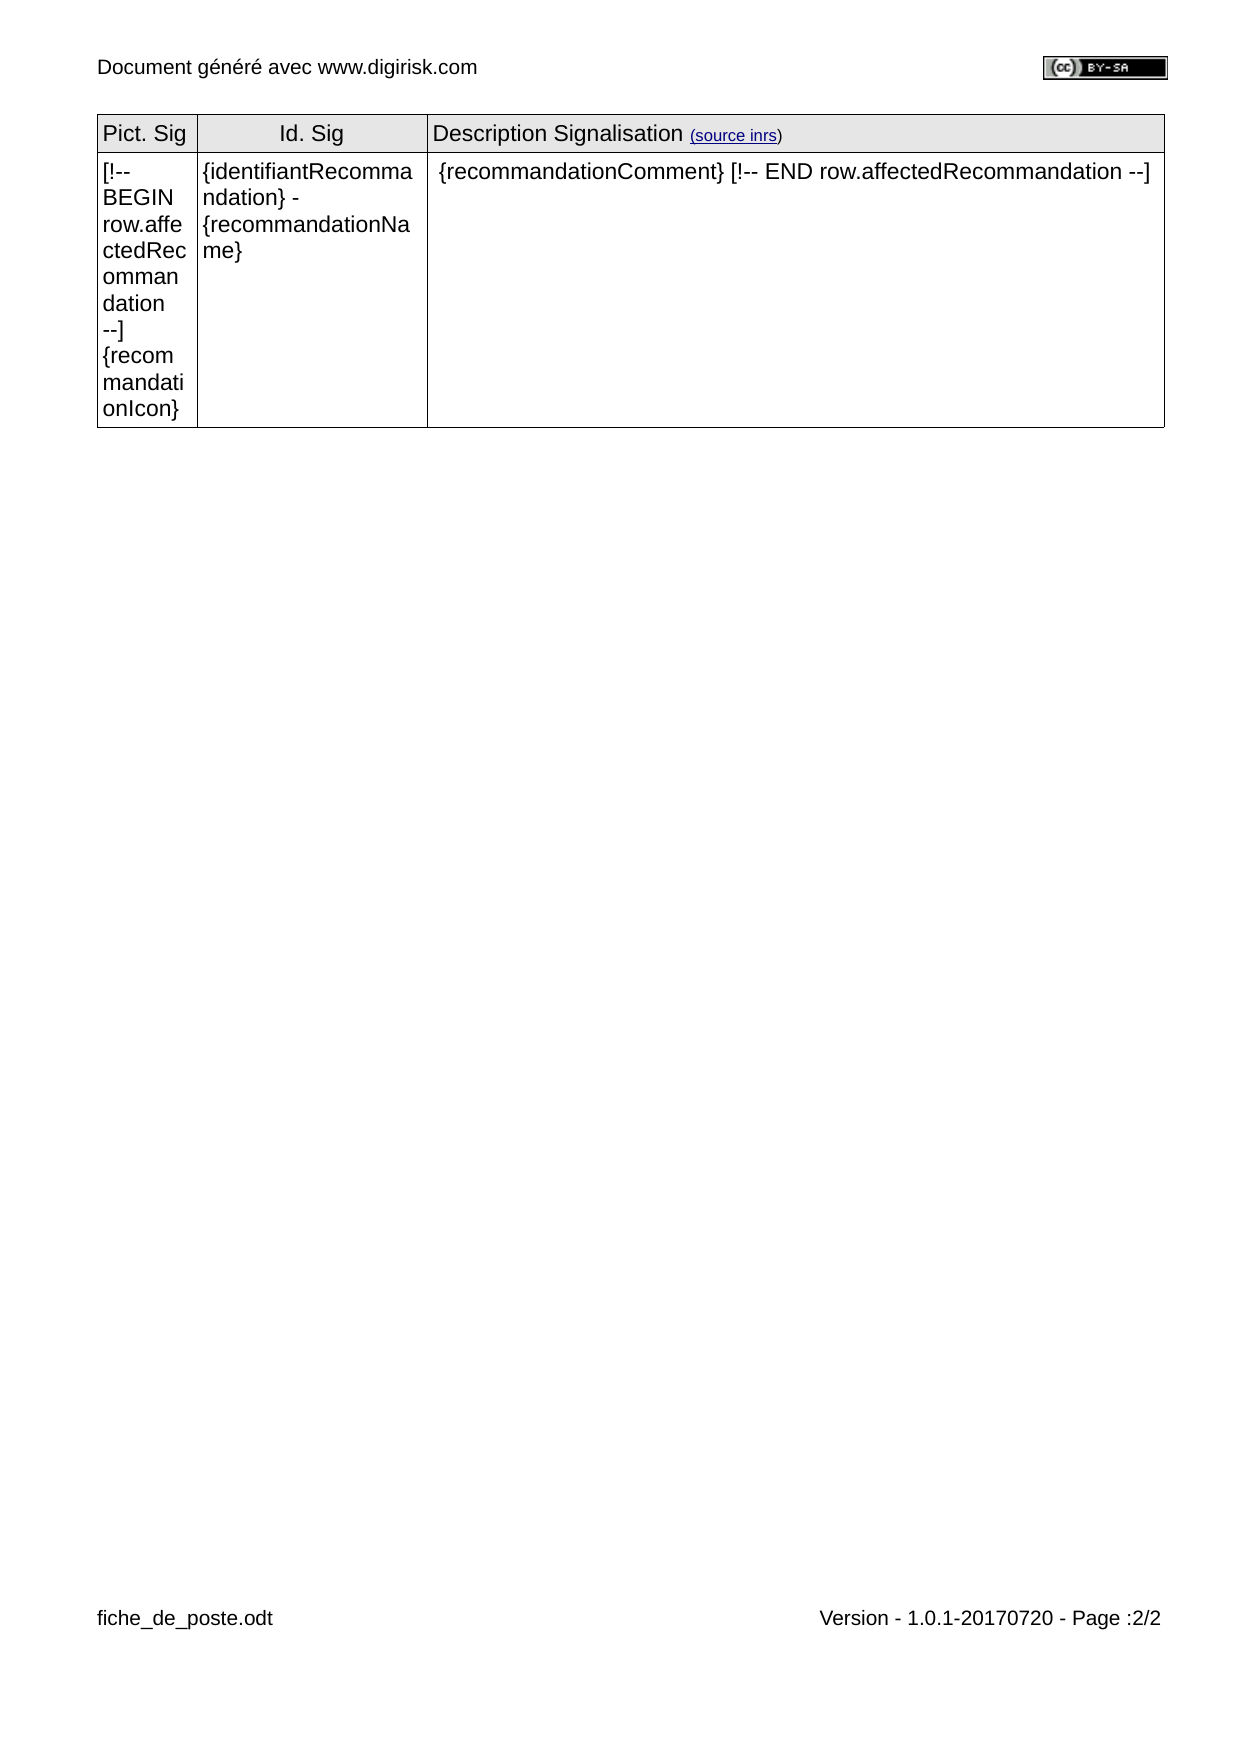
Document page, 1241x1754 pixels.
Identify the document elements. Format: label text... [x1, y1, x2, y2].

table_header Pict. Sig [98, 115, 197, 152]
table_cell {identifiantRecommandation} - {recommandationName} [198, 153, 427, 427]
table_cell [!-- BEGIN row.affectedRecommandation --]{recommandationIcon} [98, 153, 197, 427]
table_cell {recommandationComment} [!-- END row.affectedRecommandation --] [428, 153, 1164, 427]
table_header Description Signalisation (source inrs) [428, 115, 1164, 152]
picture [1043, 56, 1168, 80]
table_header Id. Sig [198, 115, 427, 152]
